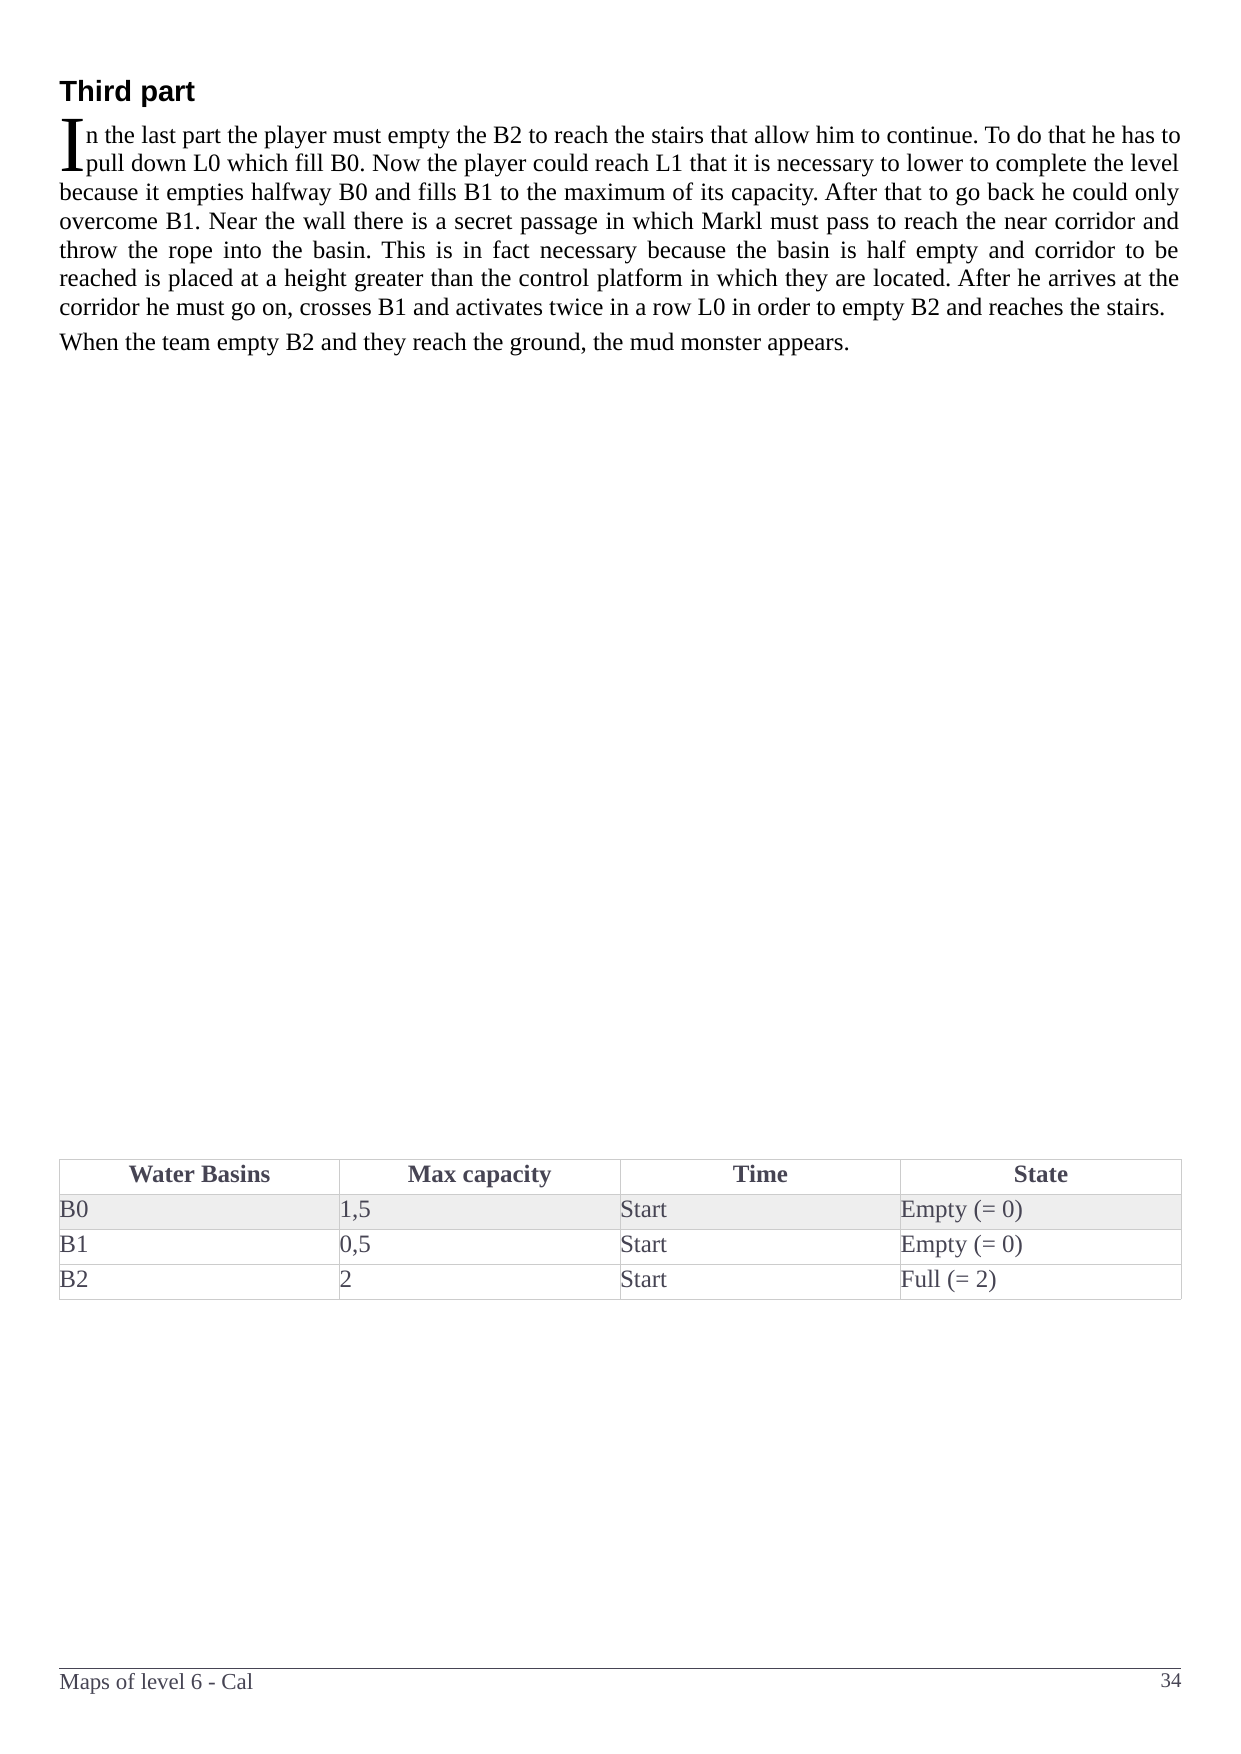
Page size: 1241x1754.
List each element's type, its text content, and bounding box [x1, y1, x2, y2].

text When the team empty B2 and they reach the ground, the mud monster appears. [59, 327, 1181, 356]
table_cell Empty (= 0) [901, 1230, 1181, 1264]
table_cell B0 [60, 1195, 339, 1229]
table_cell Start [621, 1195, 900, 1229]
text In the last part the player must empty the B2 to reach the stairs that allow him to continue. To do that he has to pull down L0 which fill B0. Now the player could reach L1 that it is necessary to lower to complete the level because it empties halfway B0 and fills B1 to the maximum of its capacity. After that to go back he could only overcome B1. Near the wall there is a secret passage in which Markl must pass to reach the near corridor and throw the rope into the basin. This is in fact necessary because the basin is half empty and corridor to be reached is placed at a height greater than the control platform in which they are located. After he arrives at the corridor he must go on, crosses B1 and activates twice in a row L0 in order to empty B2 and reaches the stairs. [59, 120, 1181, 321]
table_header State [901, 1160, 1181, 1194]
subtitle Third part [59, 74, 1181, 107]
table_cell 1,5 [340, 1195, 620, 1229]
table_cell 2 [340, 1265, 620, 1298]
table_header Water Basins [60, 1160, 339, 1194]
table_cell Start [621, 1230, 900, 1264]
table_cell Full (= 2) [901, 1265, 1181, 1298]
table_header Max capacity [340, 1160, 620, 1194]
table_cell B2 [60, 1265, 339, 1298]
table_cell B1 [60, 1230, 339, 1264]
table_cell Start [621, 1265, 900, 1298]
table_header Time [621, 1160, 900, 1194]
table_cell 0,5 [340, 1230, 620, 1264]
table_cell Empty (= 0) [901, 1195, 1181, 1229]
